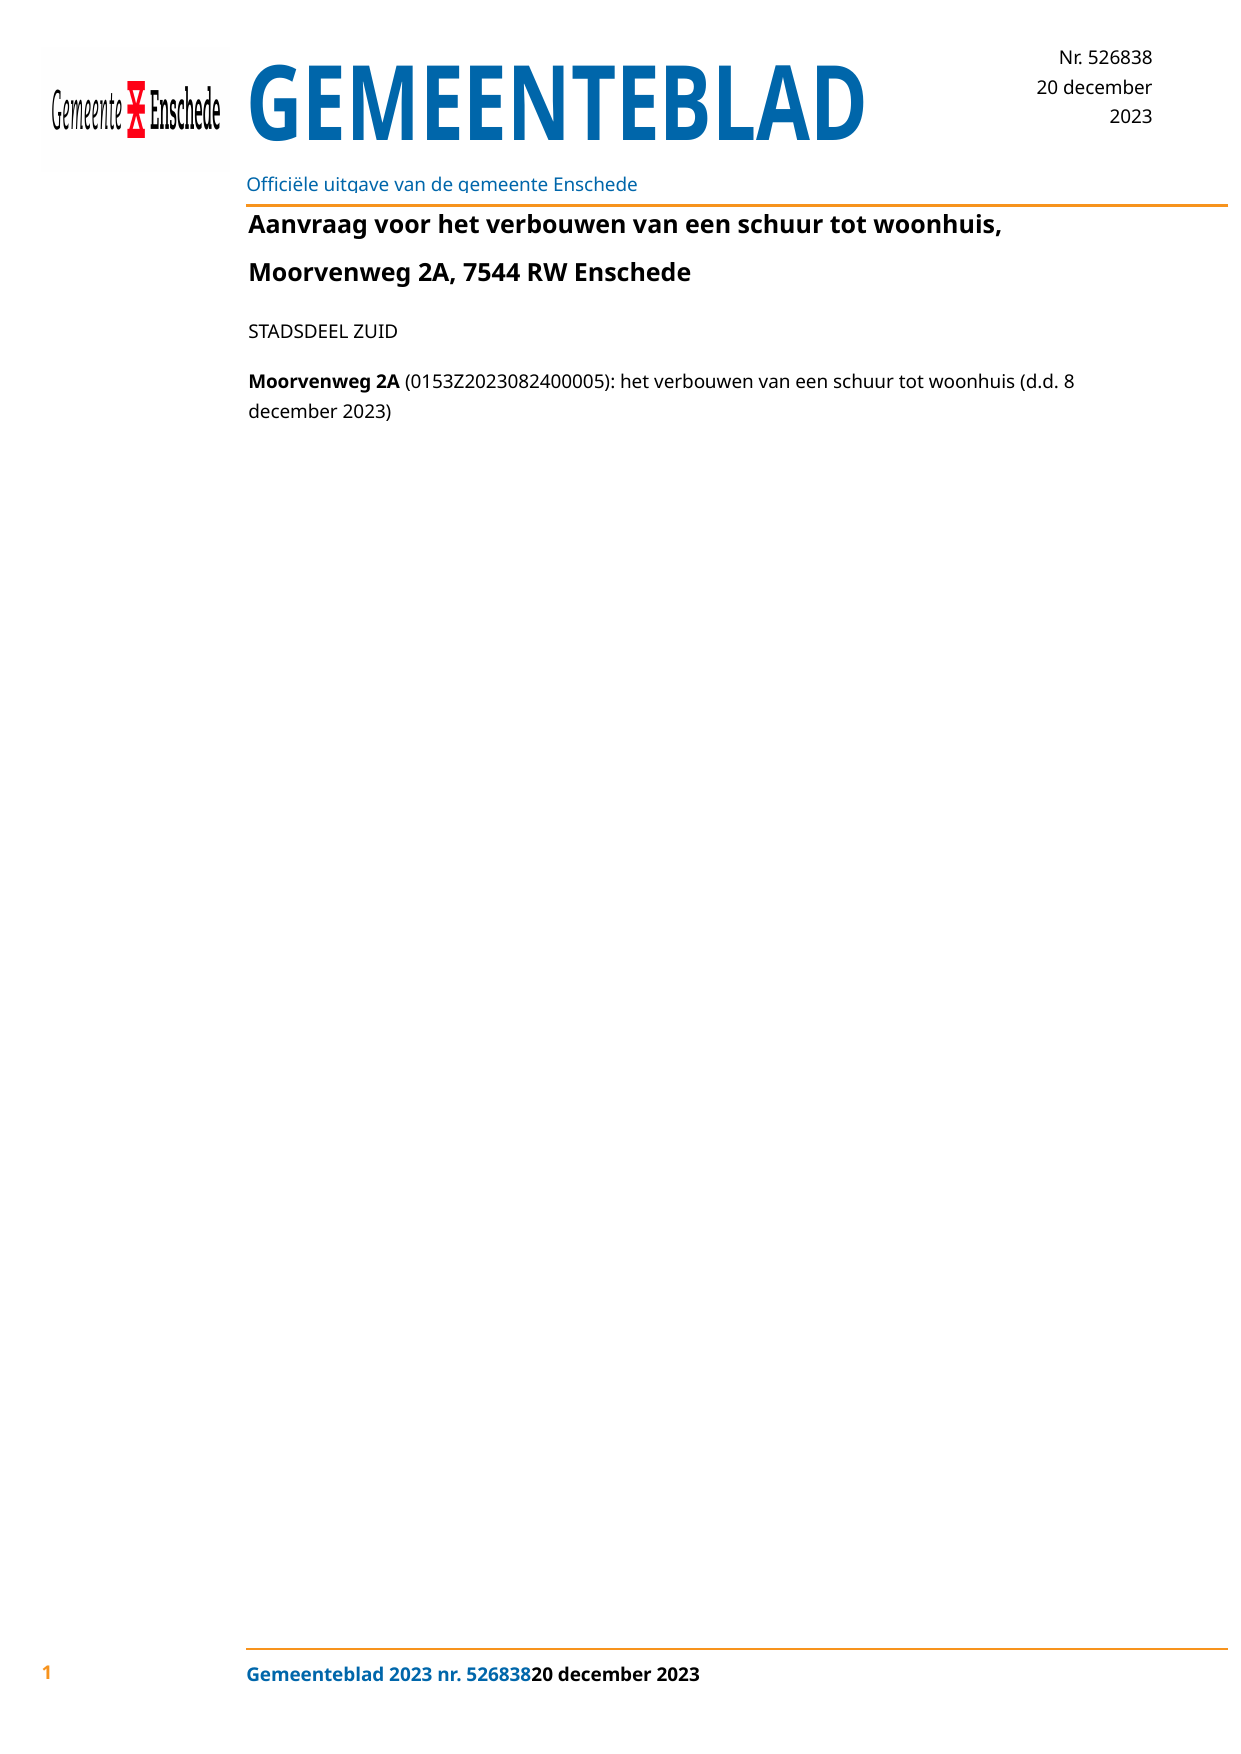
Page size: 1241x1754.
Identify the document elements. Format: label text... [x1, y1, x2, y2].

text STADSDEEL ZUID [248, 318, 1152, 344]
text Moorvenweg 2A (0153Z2023082400005): het verbouwen van een schuur tot woonhuis (d.d. 8 december 2023) [248, 368, 1152, 424]
text Aanvraag voor het verbouwen van een schuur tot woonhuis, Moorvenweg 2A, 7544 RW Enschede [248, 207, 1152, 288]
picture [41, 47, 231, 172]
